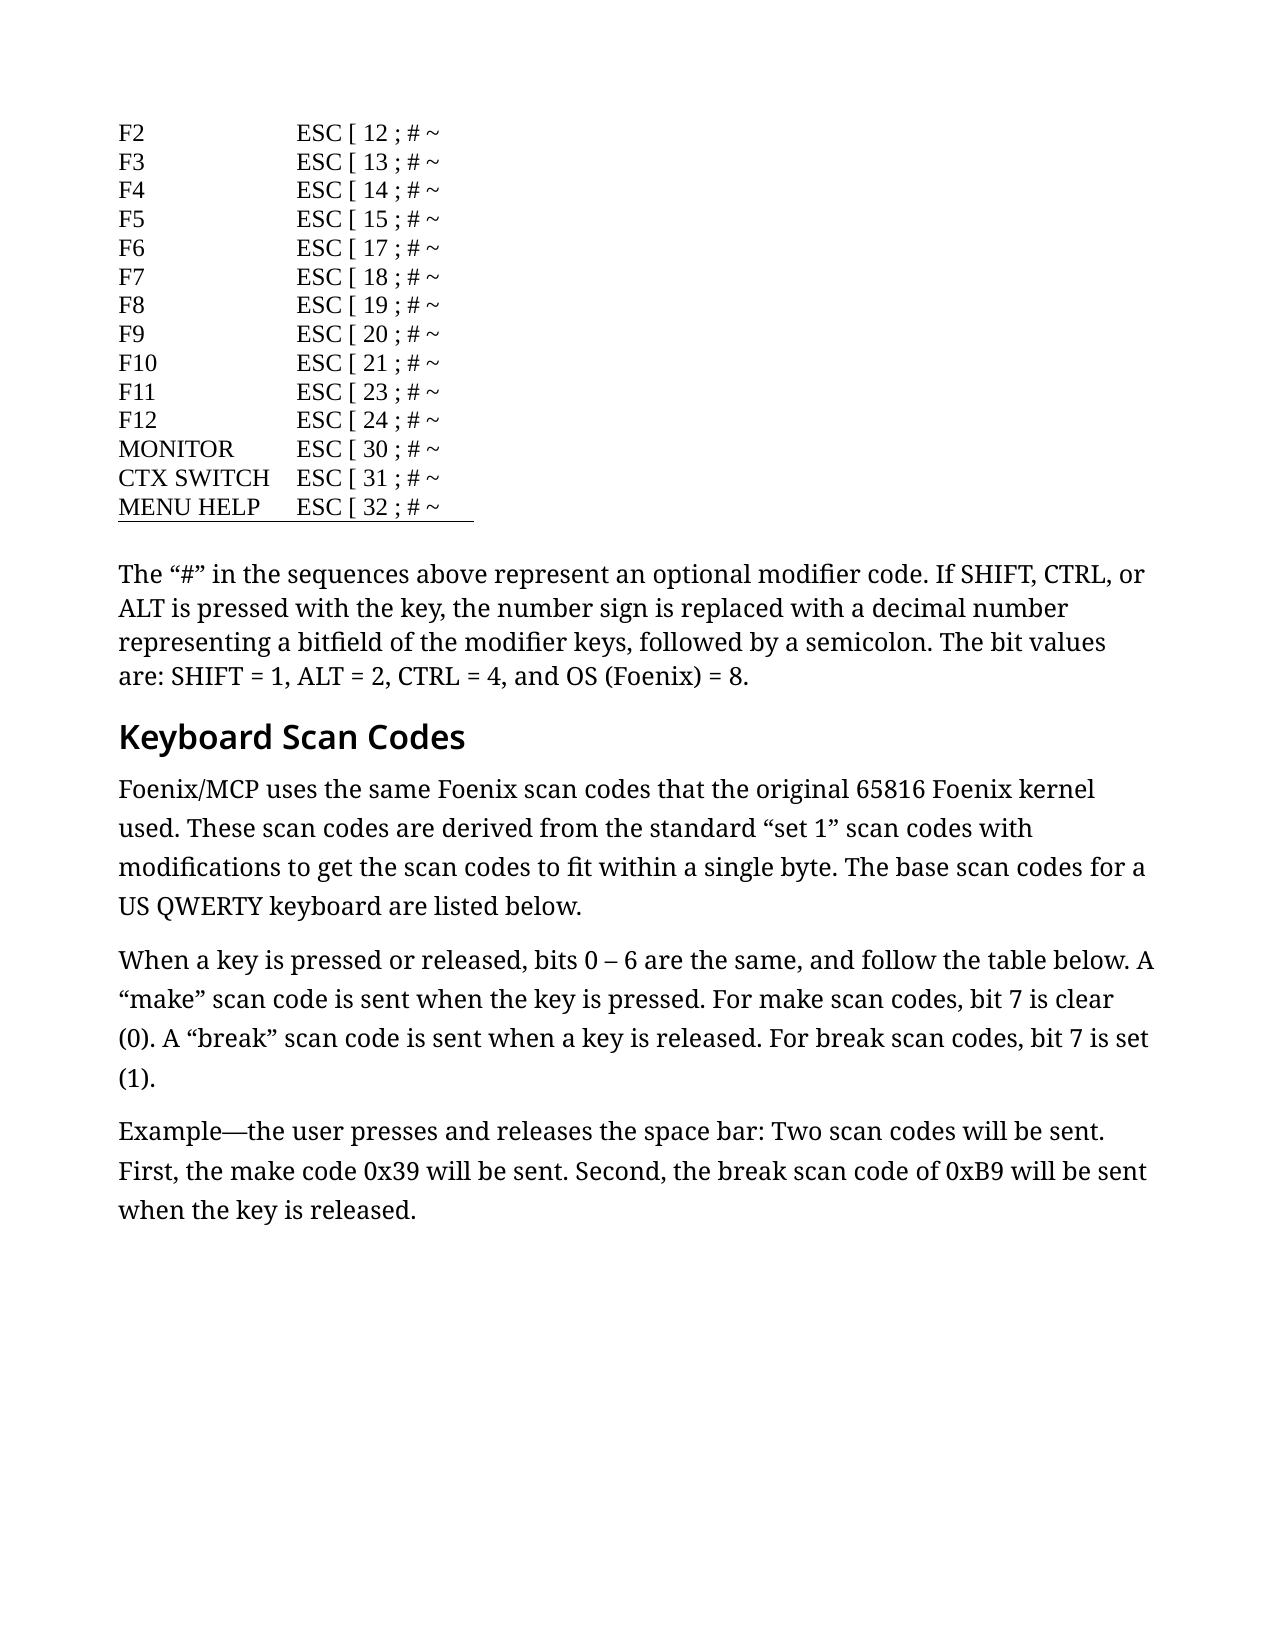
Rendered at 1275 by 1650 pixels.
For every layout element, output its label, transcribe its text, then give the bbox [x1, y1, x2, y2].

table_cell ESC [ 15 ; # ~ [296, 204, 474, 233]
table_cell F11 [118, 377, 296, 406]
text When a key is pressed or released, bits 0 – 6 are the same, and follow the table below. A “make” scan code is sent when the key is pressed. For make scan codes, bit 7 is clear (0). A “break” scan code is sent when a key is released. For break scan codes, bit 7 is set (1). [118, 943, 1157, 1094]
table_cell ESC [ 17 ; # ~ [296, 233, 474, 262]
table_cell ESC [ 13 ; # ~ [296, 147, 474, 176]
table_cell F10 [118, 348, 296, 377]
text Foenix/MCP uses the same Foenix scan codes that the original 65816 Foenix kernel used. These scan codes are derived from the standard “set 1” scan codes with modifications to get the scan codes to fit within a single byte. The base scan codes for a US QWERTY keyboard are listed below. [118, 772, 1157, 923]
table_cell F4 [118, 176, 296, 204]
table_cell F2 [118, 118, 296, 147]
table_cell ESC [ 32 ; # ~ [296, 492, 474, 521]
table_cell F6 [118, 233, 296, 262]
table_cell MONITOR [118, 434, 296, 463]
table_cell ESC [ 31 ; # ~ [296, 463, 474, 492]
text Example—the user presses and releases the space bar: Two scan codes will be sent. First, the make code 0x39 will be sent. Second, the break scan code of 0xB9 will be sent when the key is released. [118, 1114, 1157, 1226]
table_cell ESC [ 14 ; # ~ [296, 176, 474, 204]
table_cell ESC [ 12 ; # ~ [296, 118, 474, 147]
table_cell MENU HELP [118, 492, 296, 521]
table_cell ESC [ 21 ; # ~ [296, 348, 474, 377]
table_cell F9 [118, 319, 296, 348]
table_cell ESC [ 19 ; # ~ [296, 291, 474, 319]
text The “#” in the sequences above represent an optional modifier code. If SHIFT, CTRL, or ALT is pressed with the key, the number sign is replaced with a decimal number representing a bitfield of the modifier keys, followed by a semicolon. The bit values are: SHIFT = 1, ALT = 2, CTRL = 4, and OS (Foenix) = 8. [118, 556, 1157, 692]
table_cell ESC [ 24 ; # ~ [296, 406, 474, 434]
table_cell F7 [118, 262, 296, 291]
table_cell ESC [ 23 ; # ~ [296, 377, 474, 406]
table_cell ESC [ 30 ; # ~ [296, 434, 474, 463]
table_cell F8 [118, 291, 296, 319]
subtitle Keyboard Scan Codes [118, 713, 1157, 759]
table_cell F12 [118, 406, 296, 434]
table_cell F3 [118, 147, 296, 176]
table_cell CTX SWITCH [118, 463, 296, 492]
table_cell ESC [ 18 ; # ~ [296, 262, 474, 291]
table_cell F5 [118, 204, 296, 233]
table_cell ESC [ 20 ; # ~ [296, 319, 474, 348]
